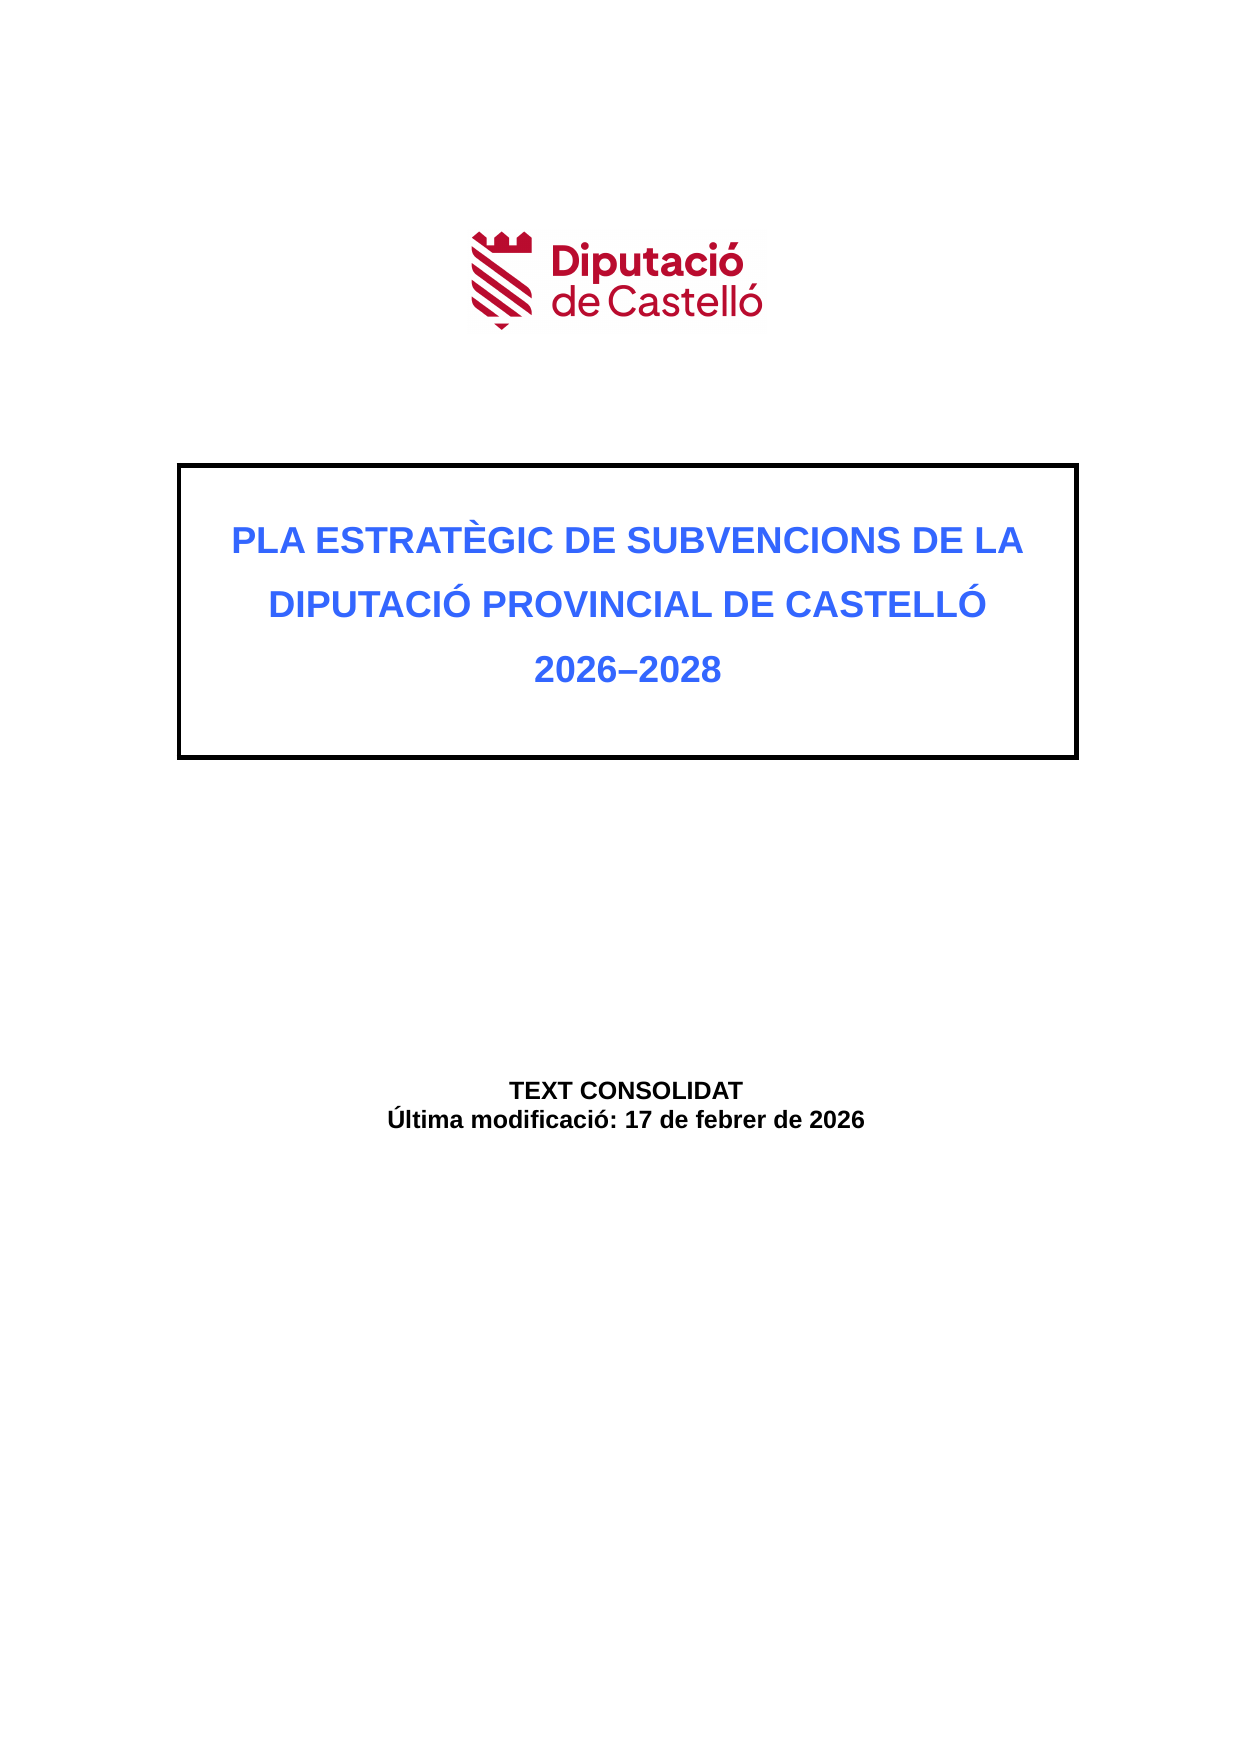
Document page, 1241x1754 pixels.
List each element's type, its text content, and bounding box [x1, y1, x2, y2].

text TEXT CONSOLIDAT [162, 1076, 1089, 1105]
table_header PLA ESTRATÈGIC DE SUBVENCIONS DE LA DIPUTACIÓ PROVINCIAL DE CASTELLÓ 2026–2028 [181, 468, 1074, 755]
text Última modificació: 17 de febrer de 2026 [162, 1105, 1089, 1133]
picture [466, 229, 767, 334]
